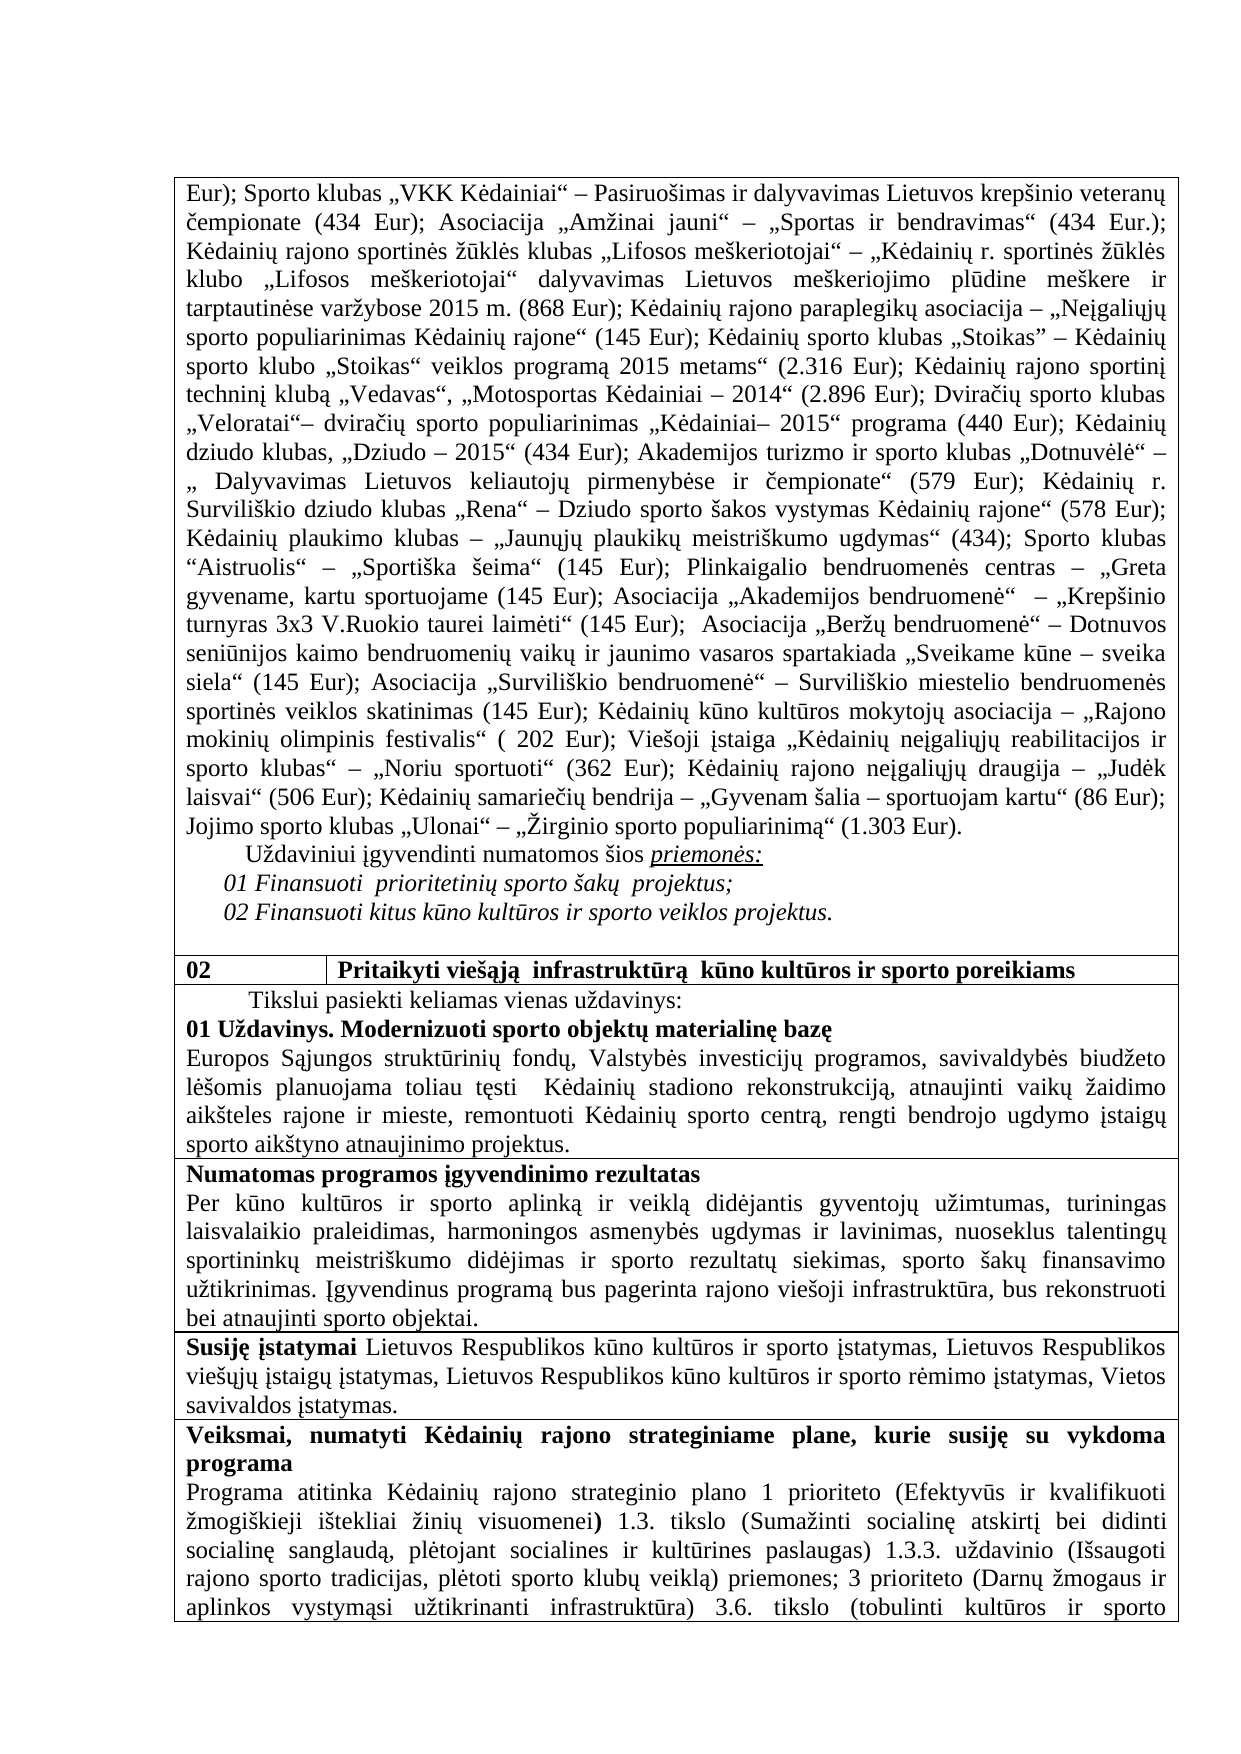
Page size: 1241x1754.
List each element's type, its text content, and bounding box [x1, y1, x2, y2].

table_cell Pritaikyti viešąją infrastruktūrą kūno kultūros ir sporto poreikiams [327, 956, 1178, 984]
table_cell Numatomas programos įgyvendinimo rezultatas Per kūno kultūros ir sporto aplinką ir veiklą didėjantis gyventojų užimtumas, turiningas laisvalaikio praleidimas, harmoningos asmenybės ugdymas ir lavinimas, nuoseklus talentingų sportininkų meistriškumo didėjimas ir sporto rezultatų siekimas, sporto šakų finansavimo užtikrinimas. Įgyvendinus programą bus pagerinta rajono viešoji infrastruktūra, bus rekonstruoti bei atnaujinti sporto objektai. [175, 1159, 1178, 1331]
table_cell Eur); Sporto klubas „VKK Kėdainiai“ – Pasiruošimas ir dalyvavimas Lietuvos krepšinio veteranų čempionate (434 Eur); Asociacija „Amžinai jauni“ – „Sportas ir bendravimas“ (434 Eur.); Kėdainių rajono sportinės žūklės klubas „Lifosos meškeriotojai“ – „Kėdainių r. sportinės žūklės klubo „Lifosos meškeriotojai“ dalyvavimas Lietuvos meškeriojimo plūdine meškere ir tarptautinėse varžybose 2015 m. (868 Eur); Kėdainių rajono paraplegikų asociacija – „Neįgaliųjų sporto populiarinimas Kėdainių rajone“ (145 Eur); Kėdainių sporto klubas „Stoikas” – Kėdainių sporto klubo „Stoikas“ veiklos programą 2015 metams“ (2.316 Eur); Kėdainių rajono sportinį techninį klubą „Vedavas“, „Motosportas Kėdainiai – 2014“ (2.896 Eur); Dviračių sporto klubas „Veloratai“– dviračių sporto populiarinimas „Kėdainiai– 2015“ programa (440 Eur); Kėdainių dziudo klubas, „Dziudo – 2015“ (434 Eur); Akademijos turizmo ir sporto klubas „Dotnuvėlė“ – „ Dalyvavimas Lietuvos keliautojų pirmenybėse ir čempionate“ (579 Eur); Kėdainių r. Surviliškio dziudo klubas „Rena“ – Dziudo sporto šakos vystymas Kėdainių rajone“ (578 Eur); Kėdainių plaukimo klubas – „Jaunųjų plaukikų meistriškumo ugdymas“ (434); Sporto klubas “Aistruolis“ – „Sportiška šeima“ (145 Eur); Plinkaigalio bendruomenės centras – „Greta gyvename, kartu sportuojame (145 Eur); Asociacija „Akademijos bendruomenė“ – „Krepšinio turnyras 3x3 V.Ruokio taurei laimėti“ (145 Eur); Asociacija „Beržų bendruomenė“ – Dotnuvos seniūnijos kaimo bendruomenių vaikų ir jaunimo vasaros spartakiada „Sveikame kūne – sveika siela“ (145 Eur); Asociacija „Surviliškio bendruomenė“ – Surviliškio miestelio bendruomenės sportinės veiklos skatinimas (145 Eur); Kėdainių kūno kultūros mokytojų asociacija – „Rajono mokinių olimpinis festivalis“ ( 202 Eur); Viešoji įstaiga „Kėdainių neįgaliųjų reabilitacijos ir sporto klubas“ – „Noriu sportuoti“ (362 Eur); Kėdainių rajono neįgaliųjų draugija – „Judėk laisvai“ (506 Eur); Kėdainių samariečių bendrija – „Gyvenam šalia – sportuojam kartu“ (86 Eur); Jojimo sporto klubas „Ulonai“ – „Žirginio sporto populiarinimą“ (1.303 Eur). Uždaviniui įgyvendinti numatomos šios priemonės: 01 Finansuoti prioritetinių sporto šakų projektus; 02 Finansuoti kitus kūno kultūros ir sporto veiklos projektus. [175, 178, 1178, 954]
table_cell Tikslui pasiekti keliamas vienas uždavinys: 01 Uždavinys. Modernizuoti sporto objektų materialinę bazę Europos Sąjungos struktūrinių fondų, Valstybės investicijų programos, savivaldybės biudžeto lėšomis planuojama toliau tęsti Kėdainių stadiono rekonstrukciją, atnaujinti vaikų žaidimo aikšteles rajone ir mieste, remontuoti Kėdainių sporto centrą, rengti bendrojo ugdymo įstaigų sporto aikštyno atnaujinimo projektus. [175, 985, 1178, 1158]
table_cell Veiksmai, numatyti Kėdainių rajono strateginiame plane, kurie susiję su vykdoma programa Programa atitinka Kėdainių rajono strateginio plano 1 prioriteto (Efektyvūs ir kvalifikuoti žmogiškieji ištekliai žinių visuomenei) 1.3. tikslo (Sumažinti socialinę atskirtį bei didinti socialinę sanglaudą, plėtojant socialines ir kultūrines paslaugas) 1.3.3. uždavinio (Išsaugoti rajono sporto tradicijas, plėtoti sporto klubų veiklą) priemones; 3 prioriteto (Darnų žmogaus ir aplinkos vystymąsi užtikrinanti infrastruktūra) 3.6. tikslo (tobulinti kultūros ir sporto [175, 1420, 1178, 1621]
table_cell 02 [175, 956, 326, 984]
table_cell Susiję įstatymai Lietuvos Respublikos kūno kultūros ir sporto įstatymas, Lietuvos Respublikos viešųjų įstaigų įstatymas, Lietuvos Respublikos kūno kultūros ir sporto rėmimo įstatymas, Vietos savivaldos įstatymas. [175, 1333, 1178, 1419]
